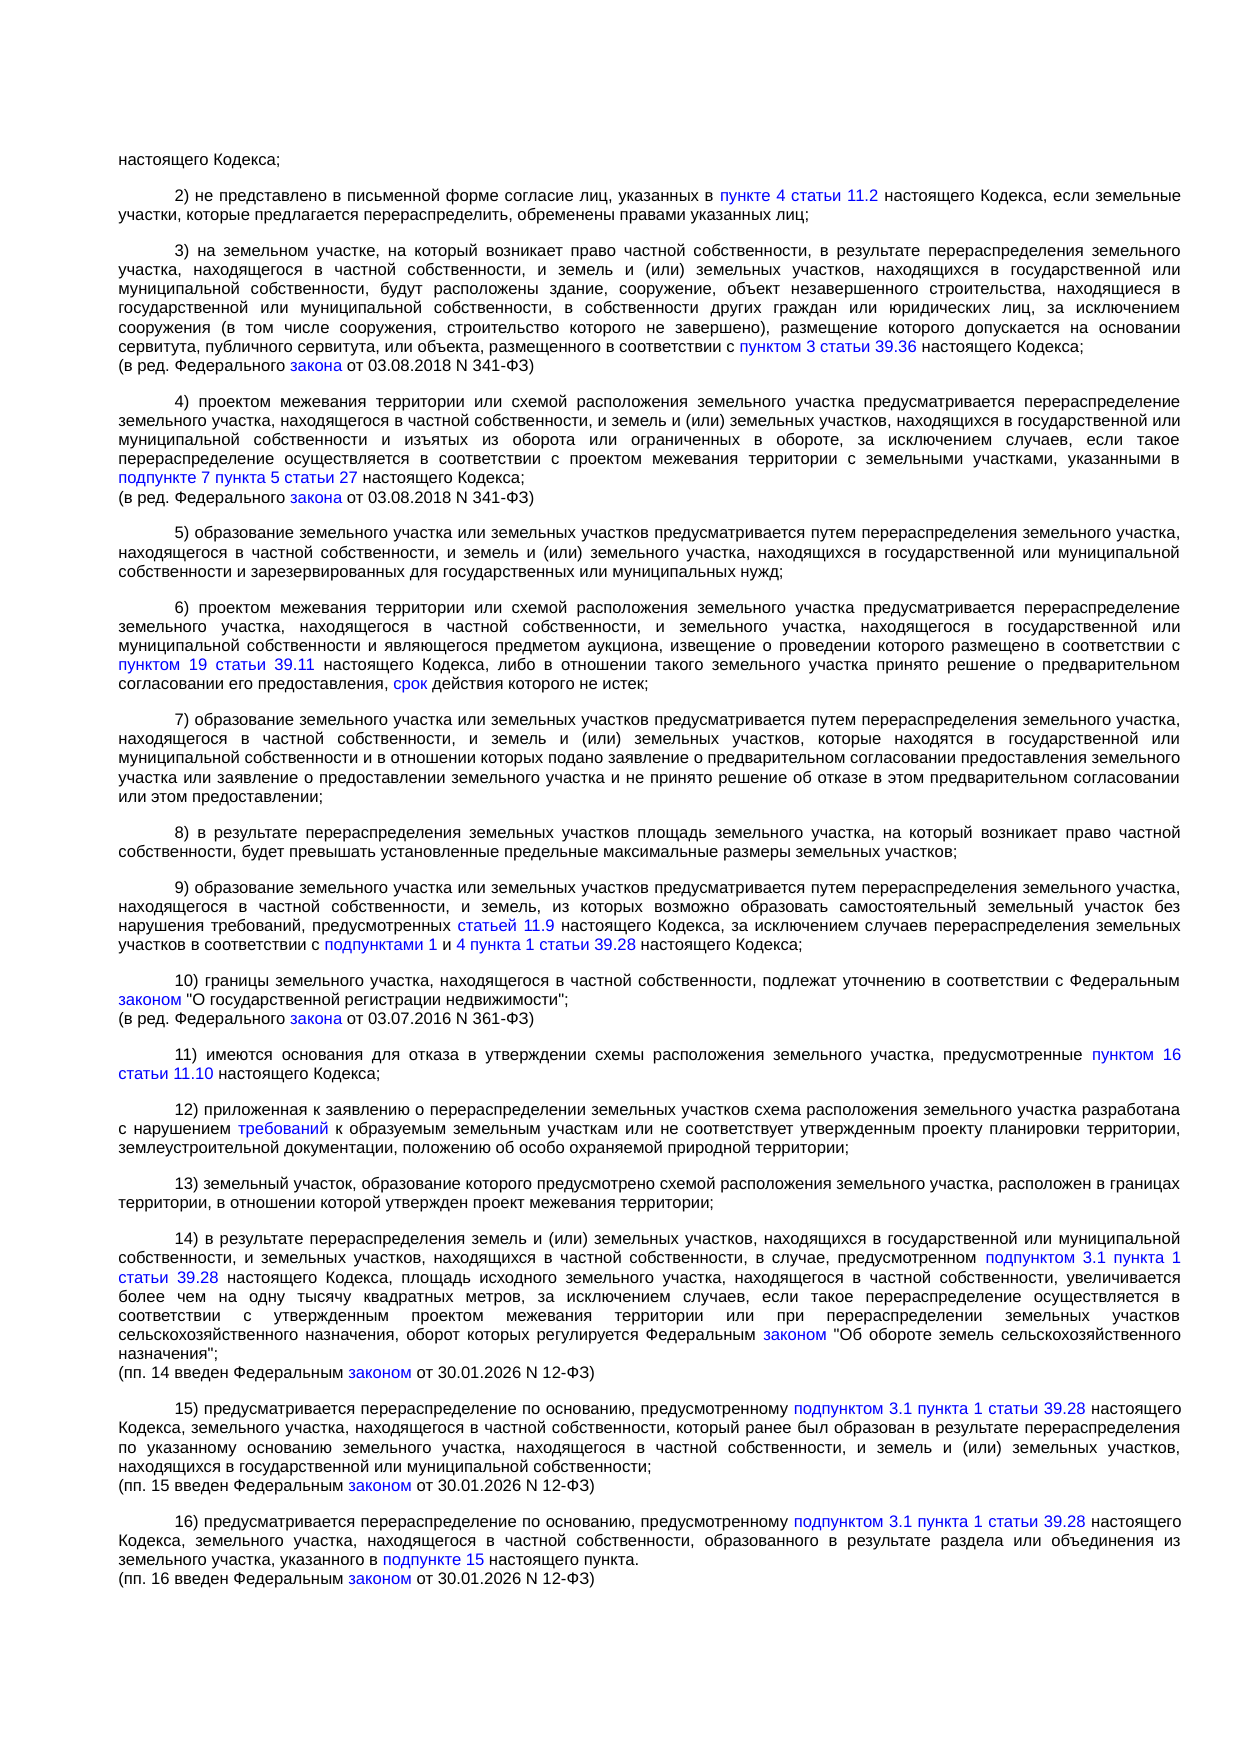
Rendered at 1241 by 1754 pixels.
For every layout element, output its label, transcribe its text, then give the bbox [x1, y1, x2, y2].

text 10) границы земельного участка, находящегося в частной собственности, подлежат уточнению в соответствии с Федеральным законом "О государственной регистрации недвижимости"; [118, 971, 1181, 1009]
text (пп. 14 введен Федеральным законом от 30.01.2026 N 12-ФЗ) [118, 1363, 1181, 1382]
text настоящего Кодекса; [118, 150, 1181, 169]
text 15) предусматривается перераспределение по основанию, предусмотренному подпунктом 3.1 пункта 1 статьи 39.28 настоящего Кодекса, земельного участка, находящегося в частной собственности, который ранее был образован в результате перераспределения по указанному основанию земельного участка, находящегося в частной собственности, и земель и (или) земельных участков, находящихся в государственной или муниципальной собственности; [118, 1399, 1181, 1476]
text 2) не представлено в письменной форме согласие лиц, указанных в пункте 4 статьи 11.2 настоящего Кодекса, если земельные участки, которые предлагается перераспределить, обременены правами указанных лиц; [118, 186, 1181, 224]
text (пп. 15 введен Федеральным законом от 30.01.2026 N 12-ФЗ) [118, 1476, 1181, 1495]
text 7) образование земельного участка или земельных участков предусматривается путем перераспределения земельного участка, находящегося в частной собственности, и земель и (или) земельных участков, которые находятся в государственной или муниципальной собственности и в отношении которых подано заявление о предварительном согласовании предоставления земельного участка или заявление о предоставлении земельного участка и не принято решение об отказе в этом предварительном согласовании или этом предоставлении; [118, 710, 1181, 806]
text 3) на земельном участке, на который возникает право частной собственности, в результате перераспределения земельного участка, находящегося в частной собственности, и земель и (или) земельных участков, находящихся в государственной или муниципальной собственности, будут расположены здание, сооружение, объект незавершенного строительства, находящиеся в государственной или муниципальной собственности, в собственности других граждан или юридических лиц, за исключением сооружения (в том числе сооружения, строительство которого не завершено), размещение которого допускается на основании сервитута, публичного сервитута, или объекта, размещенного в соответствии с пунктом 3 статьи 39.36 настоящего Кодекса; [118, 241, 1181, 356]
text 16) предусматривается перераспределение по основанию, предусмотренному подпунктом 3.1 пункта 1 статьи 39.28 настоящего Кодекса, земельного участка, находящегося в частной собственности, образованного в результате раздела или объединения из земельного участка, указанного в подпункте 15 настоящего пункта. [118, 1512, 1181, 1569]
text (пп. 16 введен Федеральным законом от 30.01.2026 N 12-ФЗ) [118, 1569, 1181, 1588]
text 6) проектом межевания территории или схемой расположения земельного участка предусматривается перераспределение земельного участка, находящегося в частной собственности, и земельного участка, находящегося в государственной или муниципальной собственности и являющегося предметом аукциона, извещение о проведении которого размещено в соответствии с пунктом 19 статьи 39.11 настоящего Кодекса, либо в отношении такого земельного участка принято решение о предварительном согласовании его предоставления, срок действия которого не истек; [118, 597, 1181, 693]
text (в ред. Федерального закона от 03.08.2018 N 341-ФЗ) [118, 356, 1181, 375]
text 13) земельный участок, образование которого предусмотрено схемой расположения земельного участка, расположен в границах территории, в отношении которой утвержден проект межевания территории; [118, 1174, 1181, 1212]
text 5) образование земельного участка или земельных участков предусматривается путем перераспределения земельного участка, находящегося в частной собственности, и земель и (или) земельного участка, находящихся в государственной или муниципальной собственности и зарезервированных для государственных или муниципальных нужд; [118, 523, 1181, 581]
text 14) в результате перераспределения земель и (или) земельных участков, находящихся в государственной или муниципальной собственности, и земельных участков, находящихся в частной собственности, в случае, предусмотренном подпунктом 3.1 пункта 1 статьи 39.28 настоящего Кодекса, площадь исходного земельного участка, находящегося в частной собственности, увеличивается более чем на одну тысячу квадратных метров, за исключением случаев, если такое перераспределение осуществляется в соответствии с утвержденным проектом межевания территории или при перераспределении земельных участков сельскохозяйственного назначения, оборот которых регулируется Федеральным законом "Об обороте земель сельскохозяйственного назначения"; [118, 1229, 1181, 1363]
text 11) имеются основания для отказа в утверждении схемы расположения земельного участка, предусмотренные пунктом 16 статьи 11.10 настоящего Кодекса; [118, 1045, 1181, 1083]
text 9) образование земельного участка или земельных участков предусматривается путем перераспределения земельного участка, находящегося в частной собственности, и земель, из которых возможно образовать самостоятельный земельный участок без нарушения требований, предусмотренных статьей 11.9 настоящего Кодекса, за исключением случаев перераспределения земельных участков в соответствии с подпунктами 1 и 4 пункта 1 статьи 39.28 настоящего Кодекса; [118, 877, 1181, 954]
text 4) проектом межевания территории или схемой расположения земельного участка предусматривается перераспределение земельного участка, находящегося в частной собственности, и земель и (или) земельных участков, находящихся в государственной или муниципальной собственности и изъятых из оборота или ограниченных в обороте, за исключением случаев, если такое перераспределение осуществляется в соответствии с проектом межевания территории с земельными участками, указанными в подпункте 7 пункта 5 статьи 27 настоящего Кодекса; [118, 392, 1181, 487]
text 12) приложенная к заявлению о перераспределении земельных участков схема расположения земельного участка разработана с нарушением требований к образуемым земельным участкам или не соответствует утвержденным проекту планировки территории, землеустроительной документации, положению об особо охраняемой природной территории; [118, 1100, 1181, 1157]
text 8) в результате перераспределения земельных участков площадь земельного участка, на который возникает право частной собственности, будет превышать установленные предельные максимальные размеры земельных участков; [118, 822, 1181, 861]
text (в ред. Федерального закона от 03.07.2016 N 361-ФЗ) [118, 1009, 1181, 1028]
text (в ред. Федерального закона от 03.08.2018 N 341-ФЗ) [118, 487, 1181, 507]
